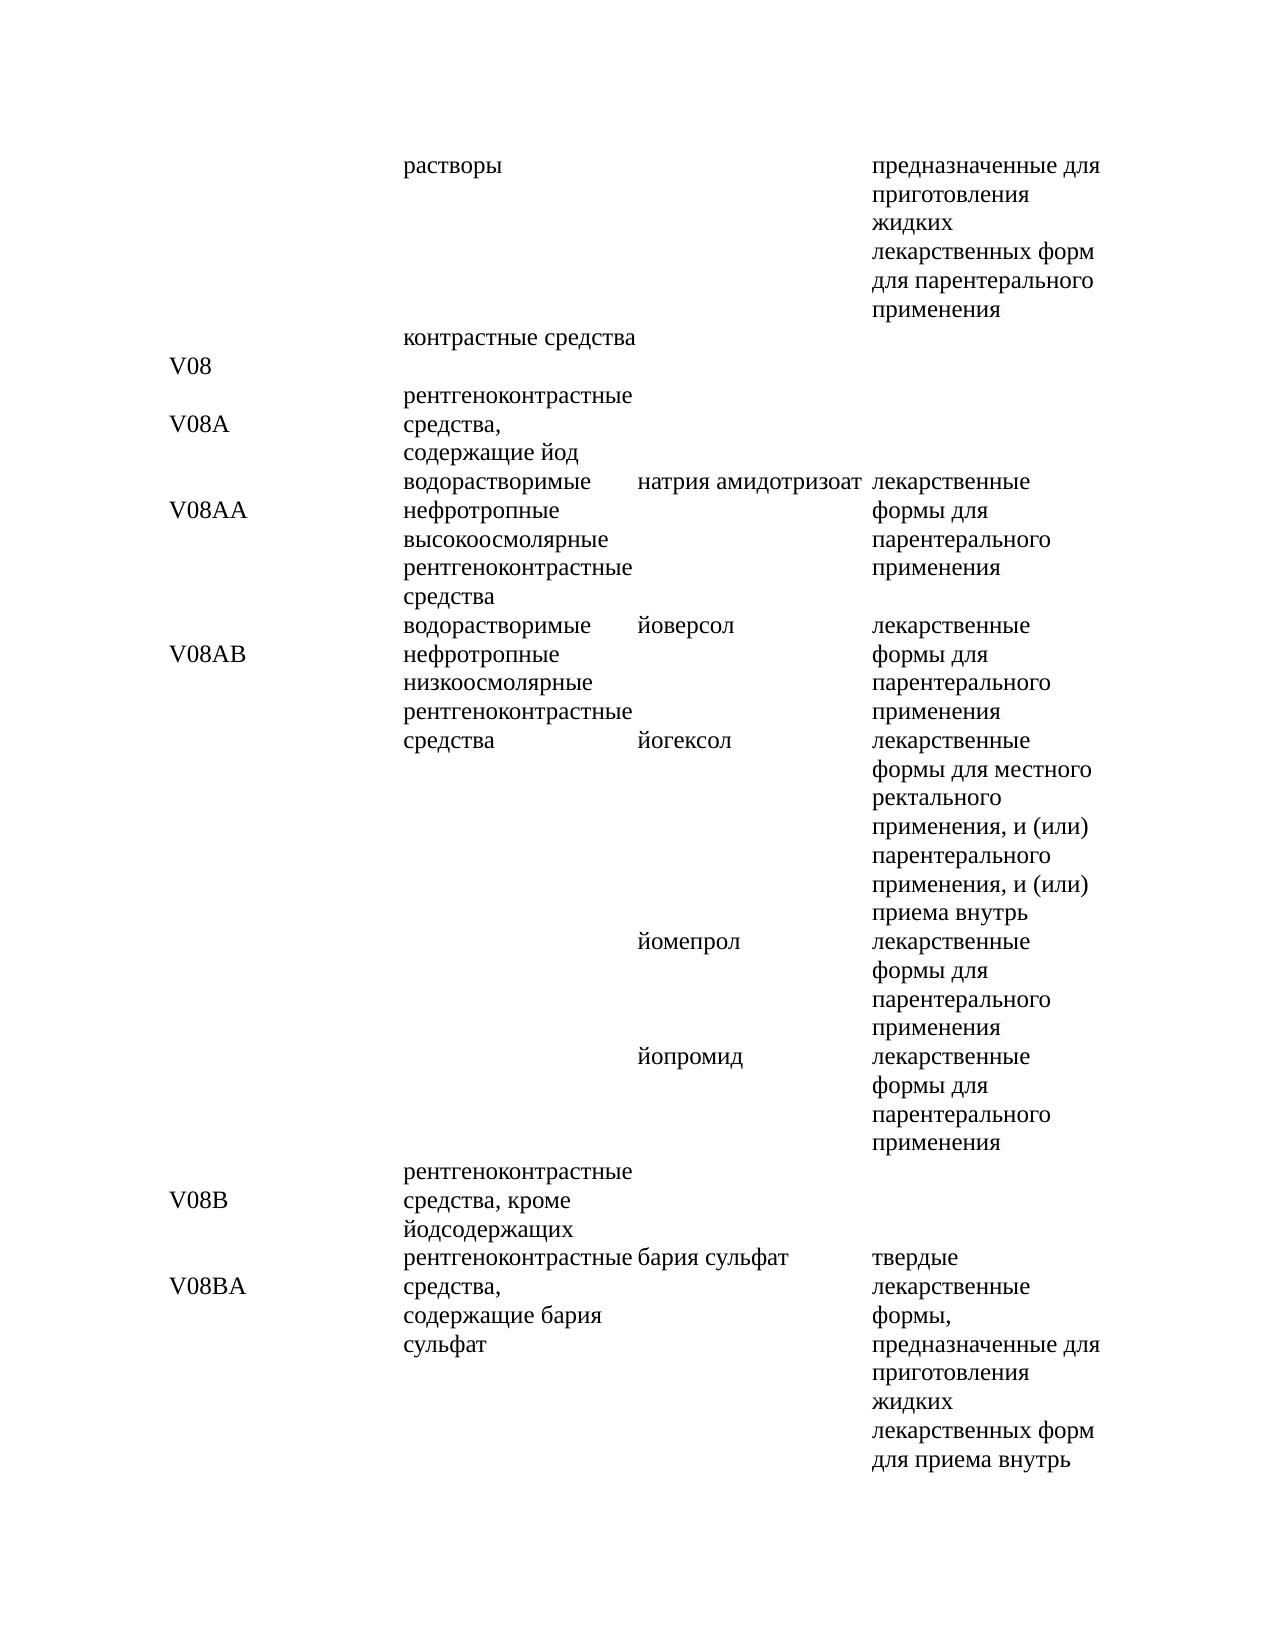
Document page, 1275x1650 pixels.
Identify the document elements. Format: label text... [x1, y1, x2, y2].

table_cell растворы [403, 150, 637, 322]
table_cell бария сульфат [638, 1243, 872, 1472]
table_cell йопромид [638, 1041, 872, 1156]
table_cell [872, 1156, 1106, 1242]
table_cell рентгеноконтрастные средства, содержащие бария сульфат [403, 1243, 637, 1472]
table_cell [638, 380, 872, 466]
table_cell [638, 1156, 872, 1242]
table_cell йоверсол [638, 610, 872, 725]
table_cell V08AA [169, 466, 403, 610]
table_cell натрия амидотризоат [638, 466, 872, 610]
table_cell лекарственные формы для парентерального применения [872, 610, 1106, 725]
table_cell йогексол [638, 725, 872, 926]
table_cell предназначенные для приготовления жидких лекарственных форм для парентерального применения [872, 150, 1106, 322]
table_cell [872, 380, 1106, 466]
table_cell лекарственные формы для парентерального применения [872, 1041, 1106, 1156]
table_cell йомепрол [638, 926, 872, 1041]
table_cell рентгеноконтрастные средства, содержащие йод [403, 380, 637, 466]
table_cell [638, 150, 872, 322]
table_cell V08A [169, 380, 403, 466]
table_cell лекарственные формы для парентерального применения [872, 926, 1106, 1041]
table_cell V08B [169, 1156, 403, 1242]
table_cell рентгеноконтрастные средства, кроме йодсодержащих [403, 1156, 637, 1242]
table_cell V08AB [169, 610, 403, 1156]
table_cell лекарственные формы для местного ректального применения, и (или) парентерального применения, и (или) приема внутрь [872, 725, 1106, 926]
table_cell V08BA [169, 1243, 403, 1472]
table_cell [169, 150, 403, 322]
table_cell [872, 323, 1106, 380]
table_cell водорастворимые нефротропные низкоосмолярные рентгеноконтрастные средства [403, 610, 637, 1156]
table_cell V08 [169, 323, 403, 380]
table_cell контрастные средства [403, 323, 637, 380]
table_cell [638, 323, 872, 380]
table_cell лекарственные формы для парентерального применения [872, 466, 1106, 610]
table_cell водорастворимые нефротропные высокоосмолярные рентгеноконтрастные средства [403, 466, 637, 610]
table_cell твердые лекарственные формы, предназначенные для приготовления жидких лекарственных форм для приема внутрь [872, 1243, 1106, 1472]
